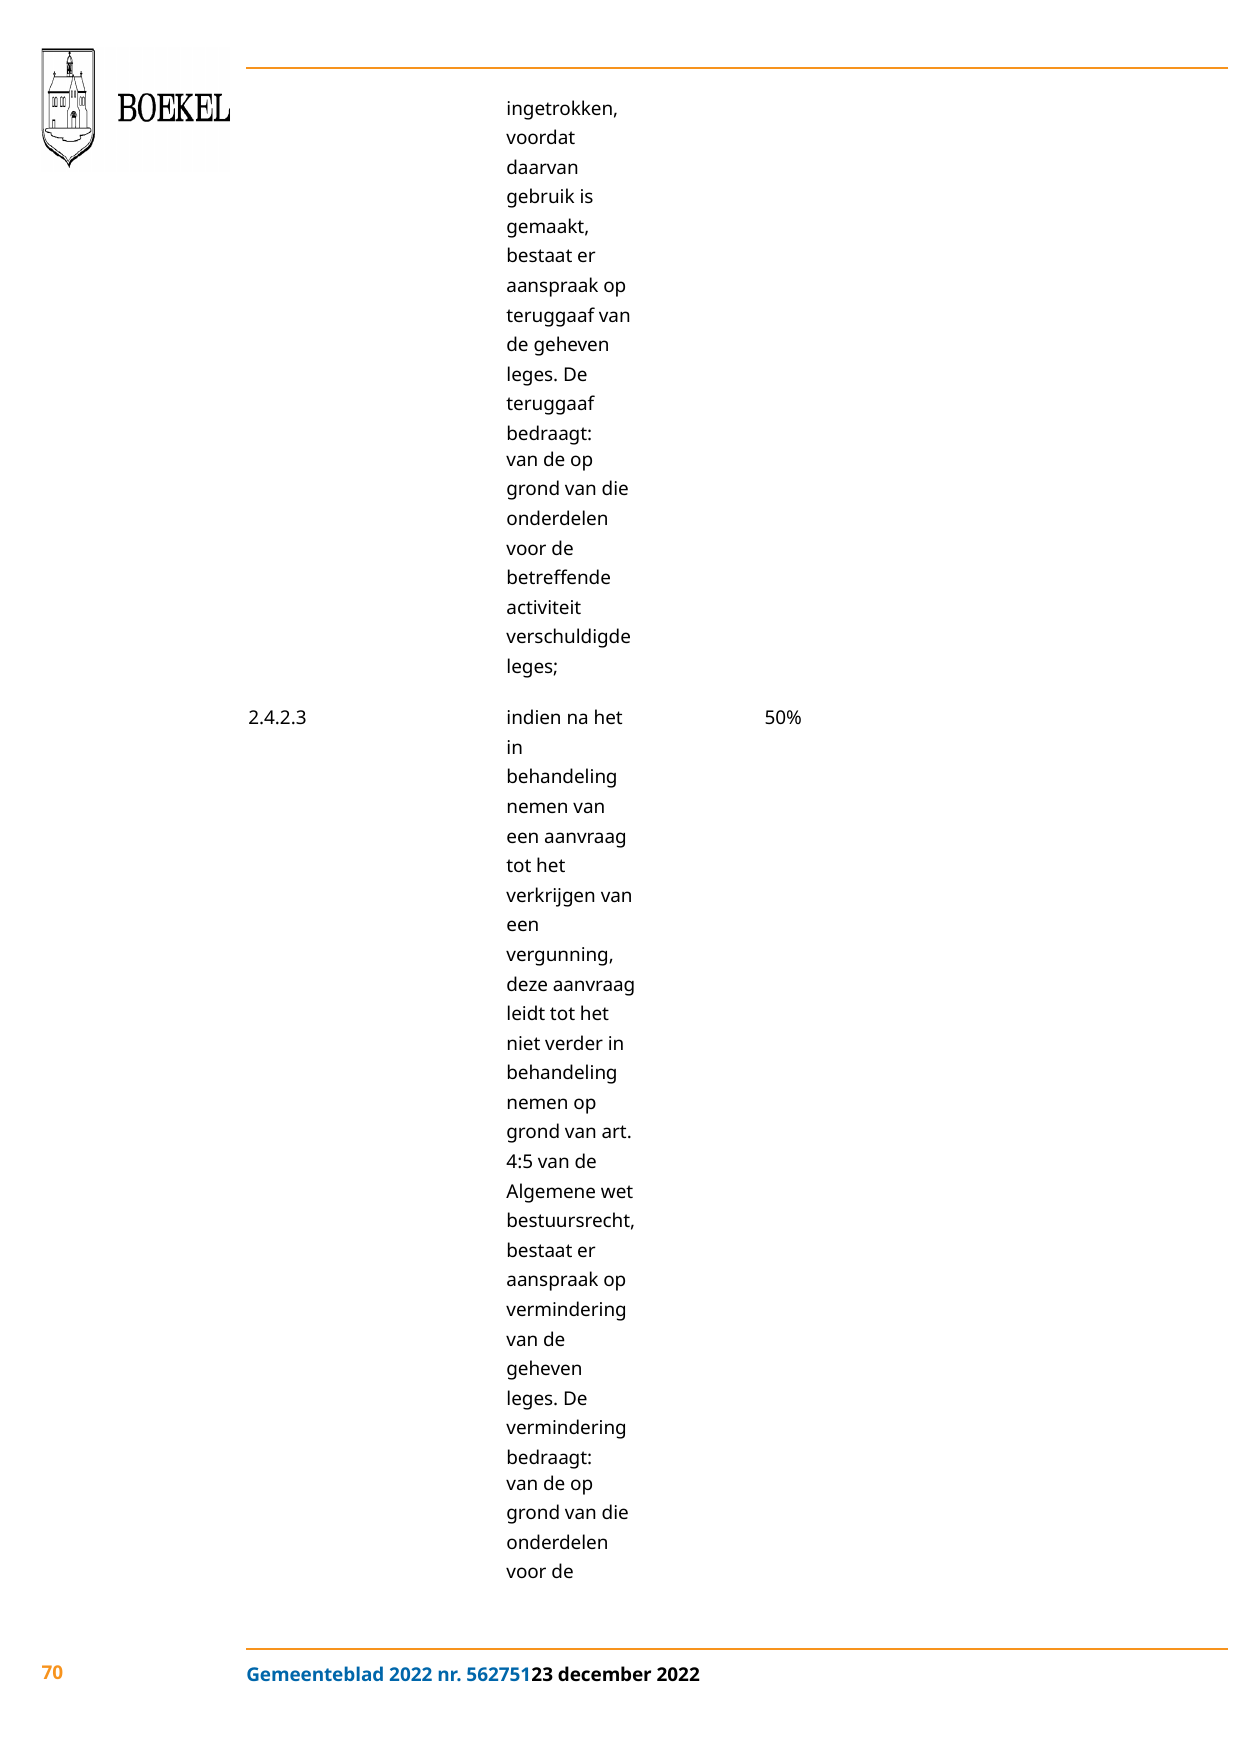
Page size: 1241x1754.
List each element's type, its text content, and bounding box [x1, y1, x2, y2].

table_cell [248, 679, 506, 704]
table_cell [635, 1470, 764, 1584]
table_cell [635, 95, 764, 446]
table_cell ingetrokken, voordat daarvan gebruik is gemaakt, bestaat er aanspraak op teruggaaf van de geheven leges. De teruggaaf bedraagt: [506, 95, 635, 446]
table_cell van de op grond van die onderdelen voor de [506, 1470, 635, 1584]
table_cell [764, 679, 1022, 704]
table_cell [764, 1470, 1022, 1584]
table_cell [248, 1470, 506, 1584]
table_cell [248, 446, 506, 679]
table_cell indien na het in behandeling nemen van een aanvraag tot het verkrijgen van een vergunning, deze aanvraag leidt tot het niet verder in behandeling nemen op grond van art. 4:5 van de Algemene wet bestuursrecht, bestaat er aanspraak op vermindering van de geheven leges. De vermindering bedraagt: [506, 705, 635, 1470]
table_cell [635, 705, 764, 1470]
table_cell [248, 95, 506, 446]
picture [41, 47, 231, 172]
table_cell van de op grond van die onderdelen voor de betreffende activiteit verschuldigde leges; [506, 446, 635, 679]
table_cell [506, 679, 635, 704]
table_cell 2.4.2.3 [248, 705, 506, 1470]
table_cell [635, 679, 764, 704]
table_cell [764, 446, 1022, 679]
table_cell [764, 95, 1022, 446]
table_cell [635, 446, 764, 679]
table_cell 50% [764, 705, 1022, 1470]
